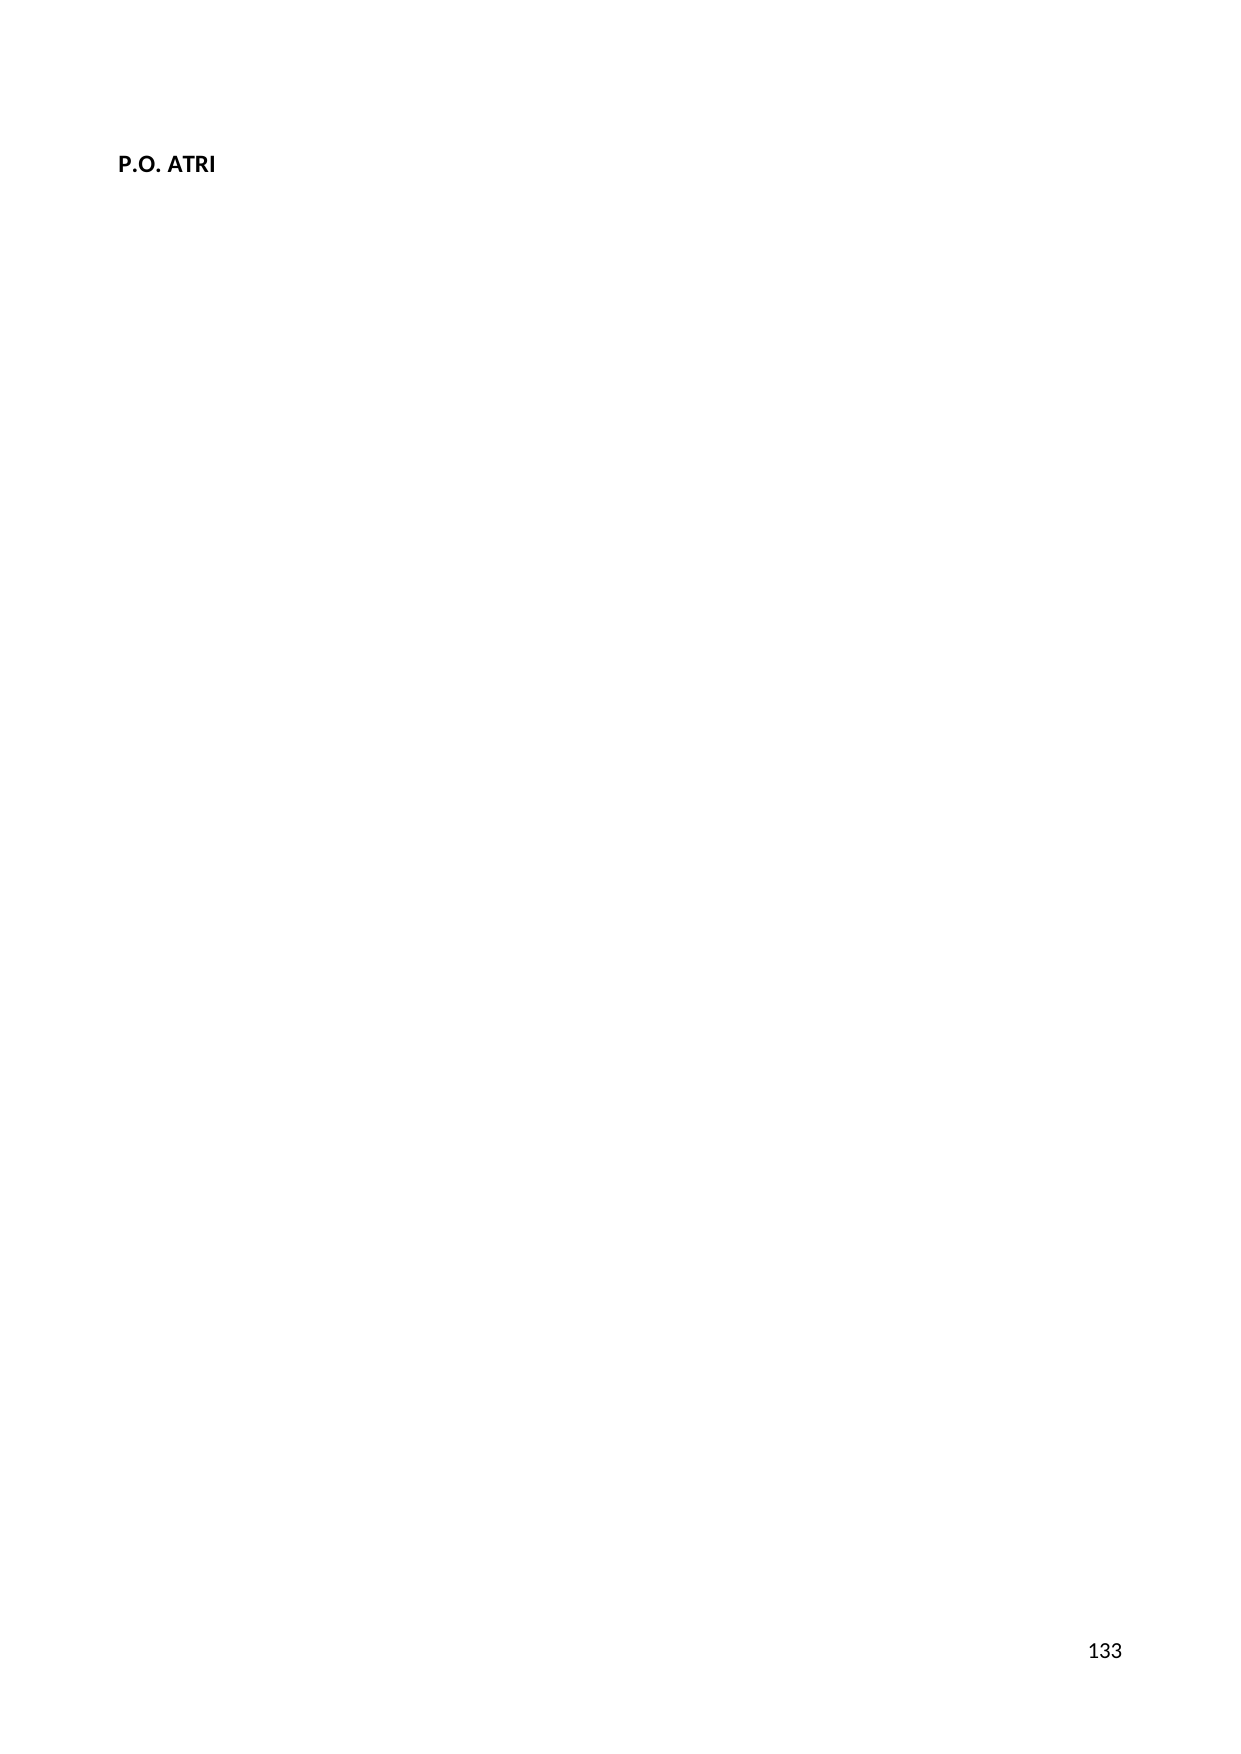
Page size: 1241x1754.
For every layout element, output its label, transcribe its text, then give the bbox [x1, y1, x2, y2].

text P.O. ATRI [118, 148, 1122, 178]
